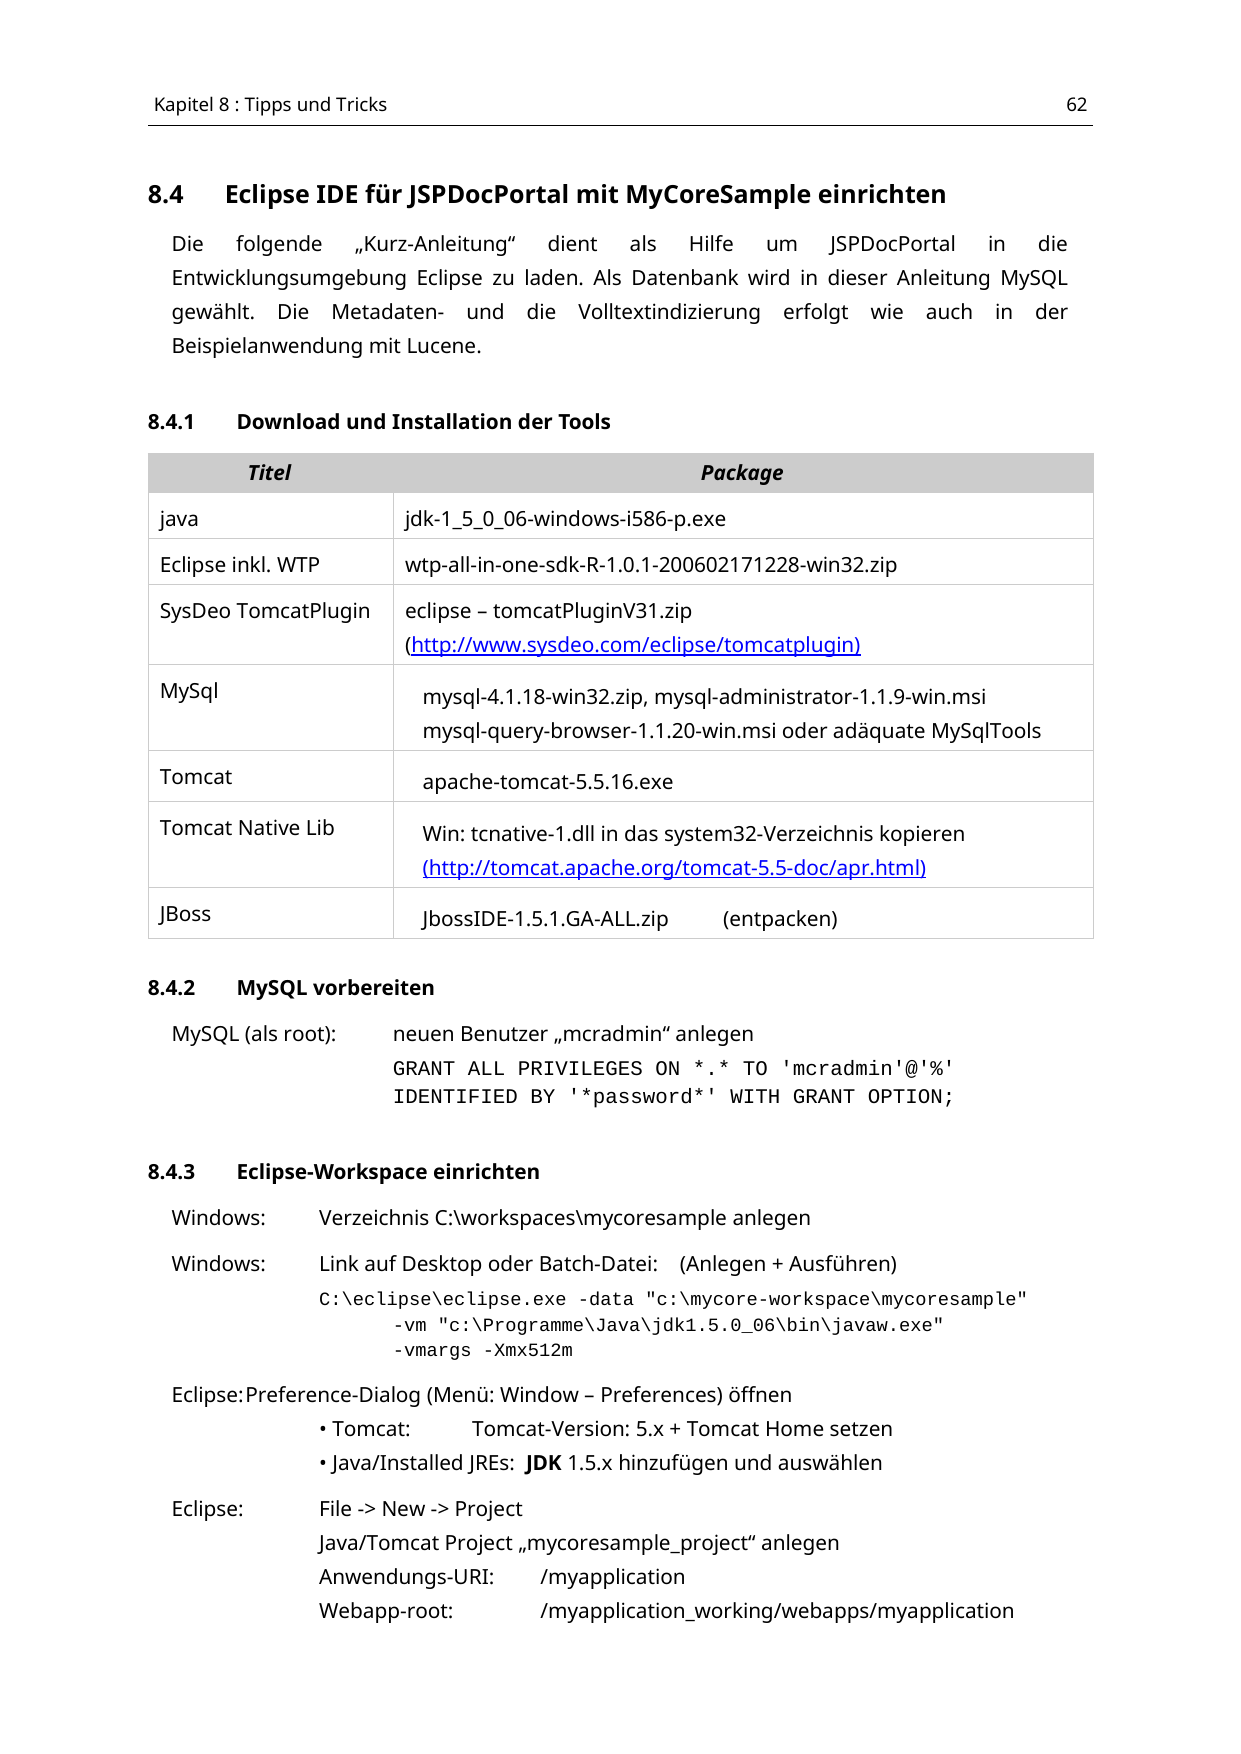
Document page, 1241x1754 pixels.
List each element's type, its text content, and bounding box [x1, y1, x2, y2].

subtitle Eclipse IDE für JSPDocPortal mit MyCoreSample einrichten [148, 177, 1092, 211]
table_header Package [394, 454, 1093, 492]
table_cell wtp-all-in-one-sdk-R-1.0.1-200602171228-win32.zip [394, 539, 1093, 584]
subtitle Eclipse-Workspace einrichten [148, 1157, 1092, 1186]
text Die folgende „Kurz-Anleitung“ dient als Hilfe um JSPDocPortal in die Entwicklungsumgebung Eclipse zu laden. Als Datenbank wird in dieser Anleitung MySQL gewählt. Die Metadaten- und die Volltextindizierung erfolgt wie auch in der Beispielanwendung mit Lucene. [171, 229, 1069, 359]
table_cell Eclipse inkl. WTP [149, 539, 393, 584]
table_header Titel [149, 454, 393, 492]
table_cell java [149, 493, 393, 538]
table_cell JBoss [149, 888, 393, 938]
text Eclipse: File -> New -> Project Java/Tomcat Project „mycoresample_project“ anlegen Anwendungs-URI: /myapplication Webapp-root: /myapplication_working/webapps/myapplication [171, 1494, 1069, 1624]
table_cell Tomcat Native Lib [149, 802, 393, 887]
table_cell SysDeo TomcatPlugin [149, 585, 393, 664]
table_cell apache-tomcat-5.5.16.exe [394, 751, 1093, 801]
table_cell Tomcat [149, 751, 393, 801]
table_cell eclipse – tomcatPluginV31.zip (http://www.sysdeo.com/eclipse/tomcatplugin) [394, 585, 1093, 664]
table_cell JbossIDE-1.5.1.GA-ALL.zip (entpacken) [394, 888, 1093, 938]
text Eclipse: Preference-Dialog (Menü: Window – Preferences) öffnen • Tomcat: Tomcat-Version: 5.x + Tomcat Home setzen • Java/Installed JREs: JDK 1.5.x hinzufügen und auswählen [171, 1380, 1069, 1476]
subtitle MySQL vorbereiten [148, 973, 1092, 1002]
text Windows: Verzeichnis C:\workspaces\mycoresample anlegen [171, 1203, 1069, 1231]
table_cell mysql-4.1.18-win32.zip, mysql-administrator-1.1.9-win.msi mysql-query-browser-1.1.20-win.msi oder adäquate MySqlTools [394, 665, 1093, 750]
text MySQL (als root): neuen Benutzer „mcradmin“ anlegen GRANT ALL PRIVILEGES ON *.* TO 'mcradmin'@'%' IDENTIFIED BY '*password*' WITH GRANT OPTION; [171, 1019, 1069, 1110]
text Windows: Link auf Desktop oder Batch-Datei: (Anlegen + Ausführen) C:\eclipse\eclipse.exe -data "c:\mycore-workspace\mycoresample" -vm "c:\Programme\Java\jdk1.5.0_06\bin\javaw.exe" -vmargs -Xmx512m [171, 1249, 1069, 1362]
table_cell Win: tcnative-1.dll in das system32-Verzeichnis kopieren (http://tomcat.apache.org/tomcat-5.5-doc/apr.html) [394, 802, 1093, 887]
table_cell jdk-1_5_0_06-windows-i586-p.exe [394, 493, 1093, 538]
table_cell MySql [149, 665, 393, 750]
subtitle Download und Installation der Tools [148, 407, 1092, 435]
